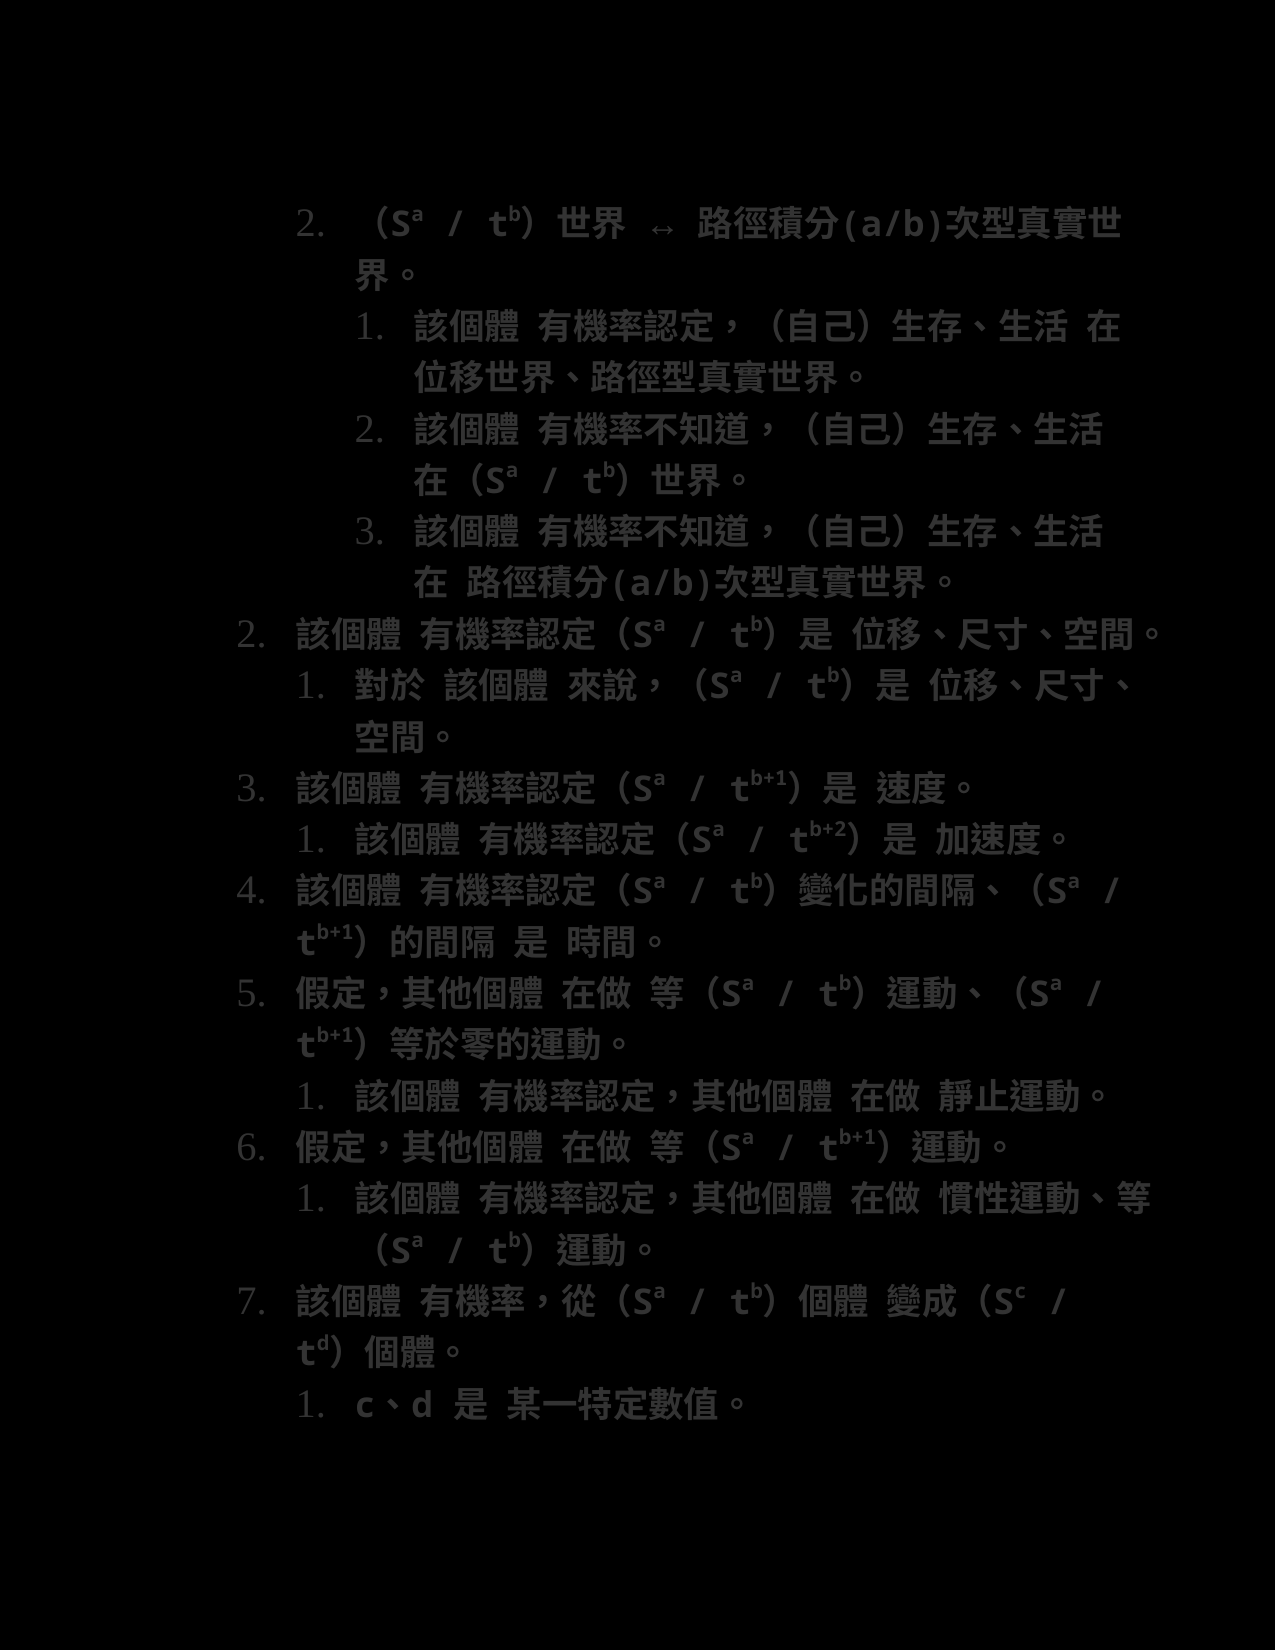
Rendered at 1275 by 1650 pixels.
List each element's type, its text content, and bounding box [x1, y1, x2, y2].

list 該個體 有機率，從（Sa / tb）個體 變成（Sc / td）個體。 [236, 1273, 1157, 1376]
list 假定，其他個體 在做 等（Sa / tb+1）運動。 [236, 1119, 1157, 1171]
list 假定，其他個體 在做 等（Sa / tb）運動、（Sa / tb+1）等於零的運動。 [236, 966, 1157, 1068]
list 該個體 有機率認定，（自己）生存、生活 在 位移世界、路徑型真實世界。 [354, 298, 1157, 401]
list 對於 該個體 來說，（Sa / tb）是 位移、尺寸、空間。 [295, 657, 1157, 760]
list 該個體 有機率認定（Sa / tb）變化的間隔、（Sa / tb+1）的間隔 是 時間。 [236, 863, 1157, 966]
list 該個體 有機率認定（Sa / tb+2）是 加速度。 [295, 811, 1157, 863]
list 該個體 有機率認定（Sa / tb）是 位移、尺寸、空間。 [236, 606, 1157, 657]
list 該個體 有機率不知道，（自己）生存、生活 在 路徑積分(a/b)次型真實世界。 [354, 503, 1157, 606]
list c、d 是 某一特定數值。 [295, 1376, 1157, 1427]
list 該個體 有機率認定（Sa / tb+1）是 速度。 [236, 760, 1157, 811]
list 該個體 有機率不知道，（自己）生存、生活 在（Sa / tb）世界。 [354, 401, 1157, 503]
list 該個體 有機率認定，其他個體 在做 慣性運動、等（Sa / tb）運動。 [295, 1171, 1157, 1273]
list （Sa / tb）世界 ↔ 路徑積分(a/b)次型真實世界。 [295, 196, 1157, 298]
list 該個體 有機率認定，其他個體 在做 靜止運動。 [295, 1068, 1157, 1119]
